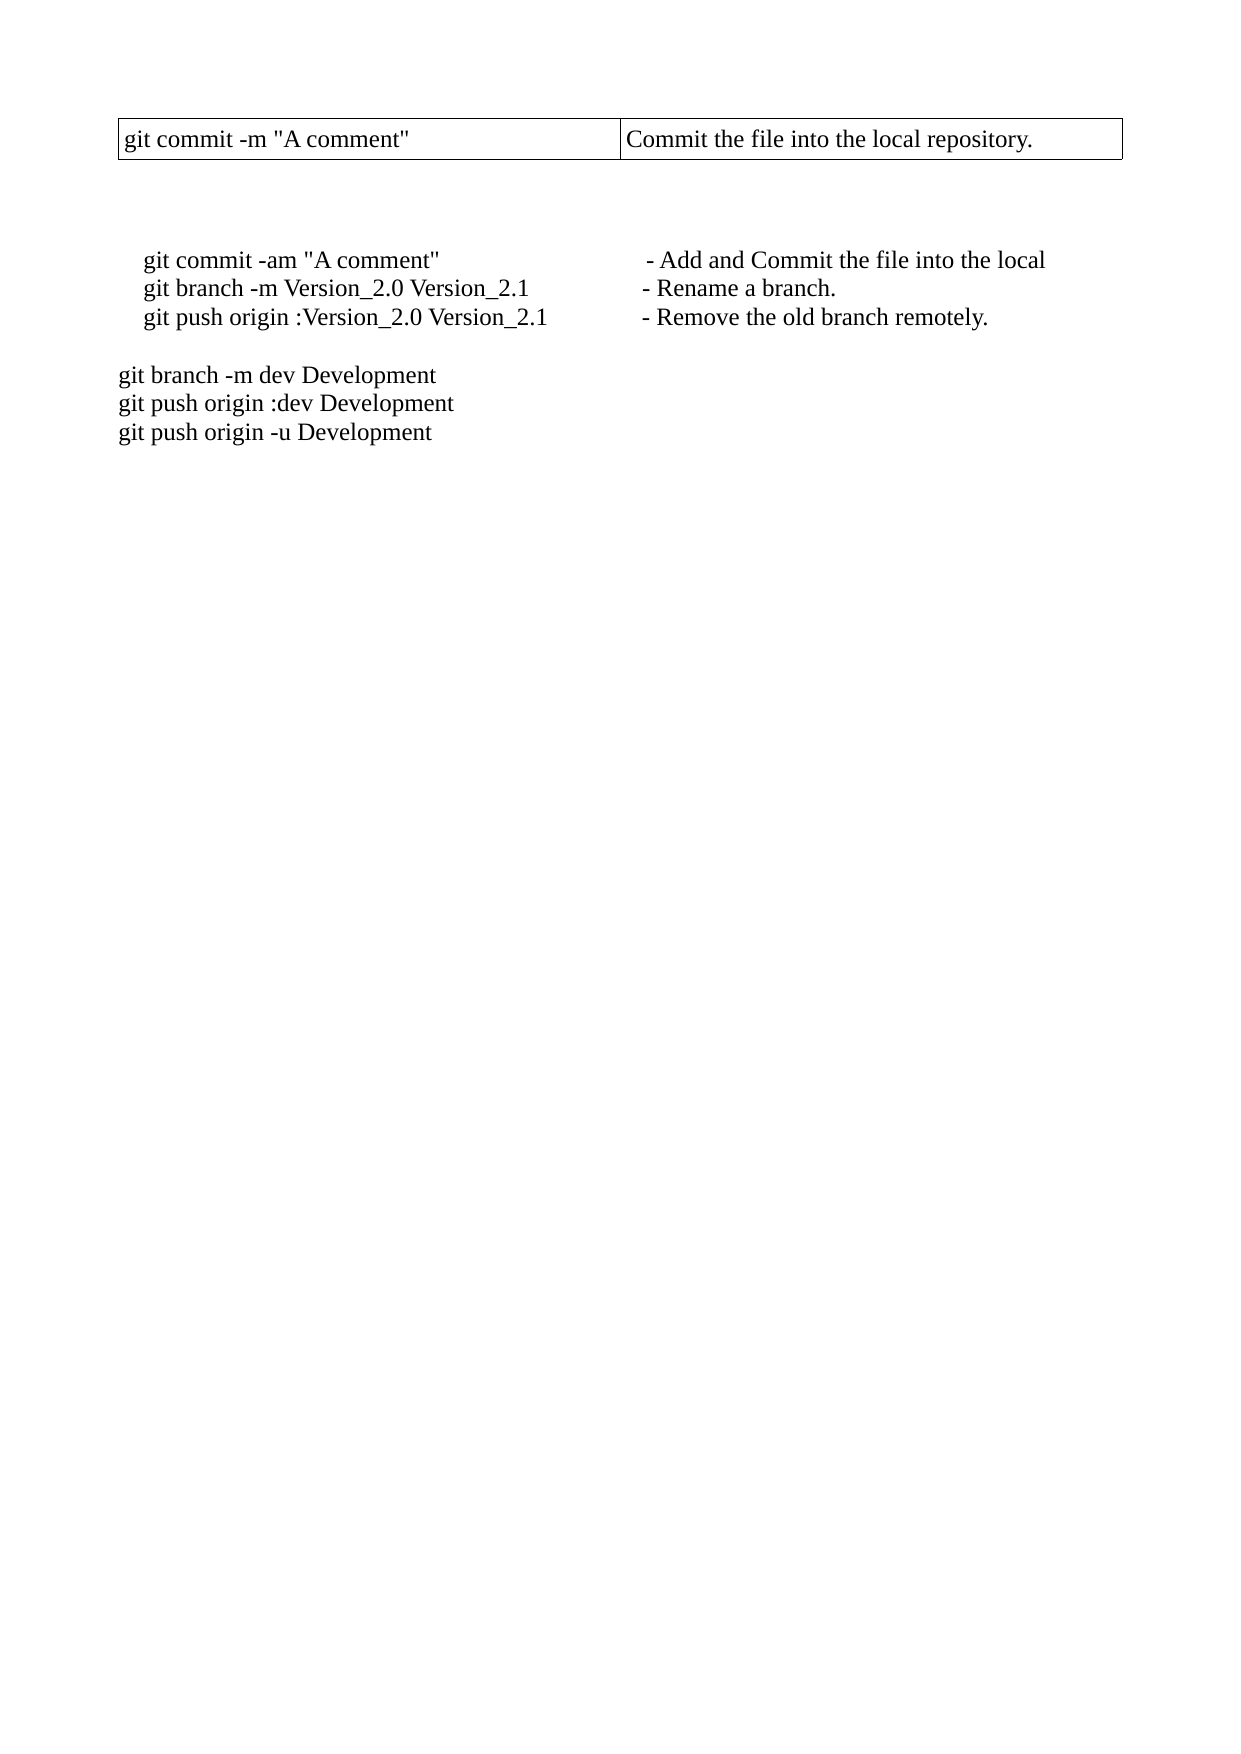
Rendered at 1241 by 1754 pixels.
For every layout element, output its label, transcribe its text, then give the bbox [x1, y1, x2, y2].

text git branch -m Version_2.0 Version_2.1 - Rename a branch. [118, 273, 1122, 302]
text git push origin -u Development [118, 417, 1122, 446]
text git push origin :dev Development [118, 388, 1122, 417]
text git push origin :Version_2.0 Version_2.1 - Remove the old branch remotely. [118, 302, 1122, 331]
table_cell Commit the file into the local repository. [621, 119, 1122, 158]
text git commit -am "A comment" - Add and Commit the file into the local [118, 245, 1122, 273]
text git branch -m dev Development [118, 360, 1122, 388]
table_cell git commit -m "A comment" [119, 119, 620, 158]
